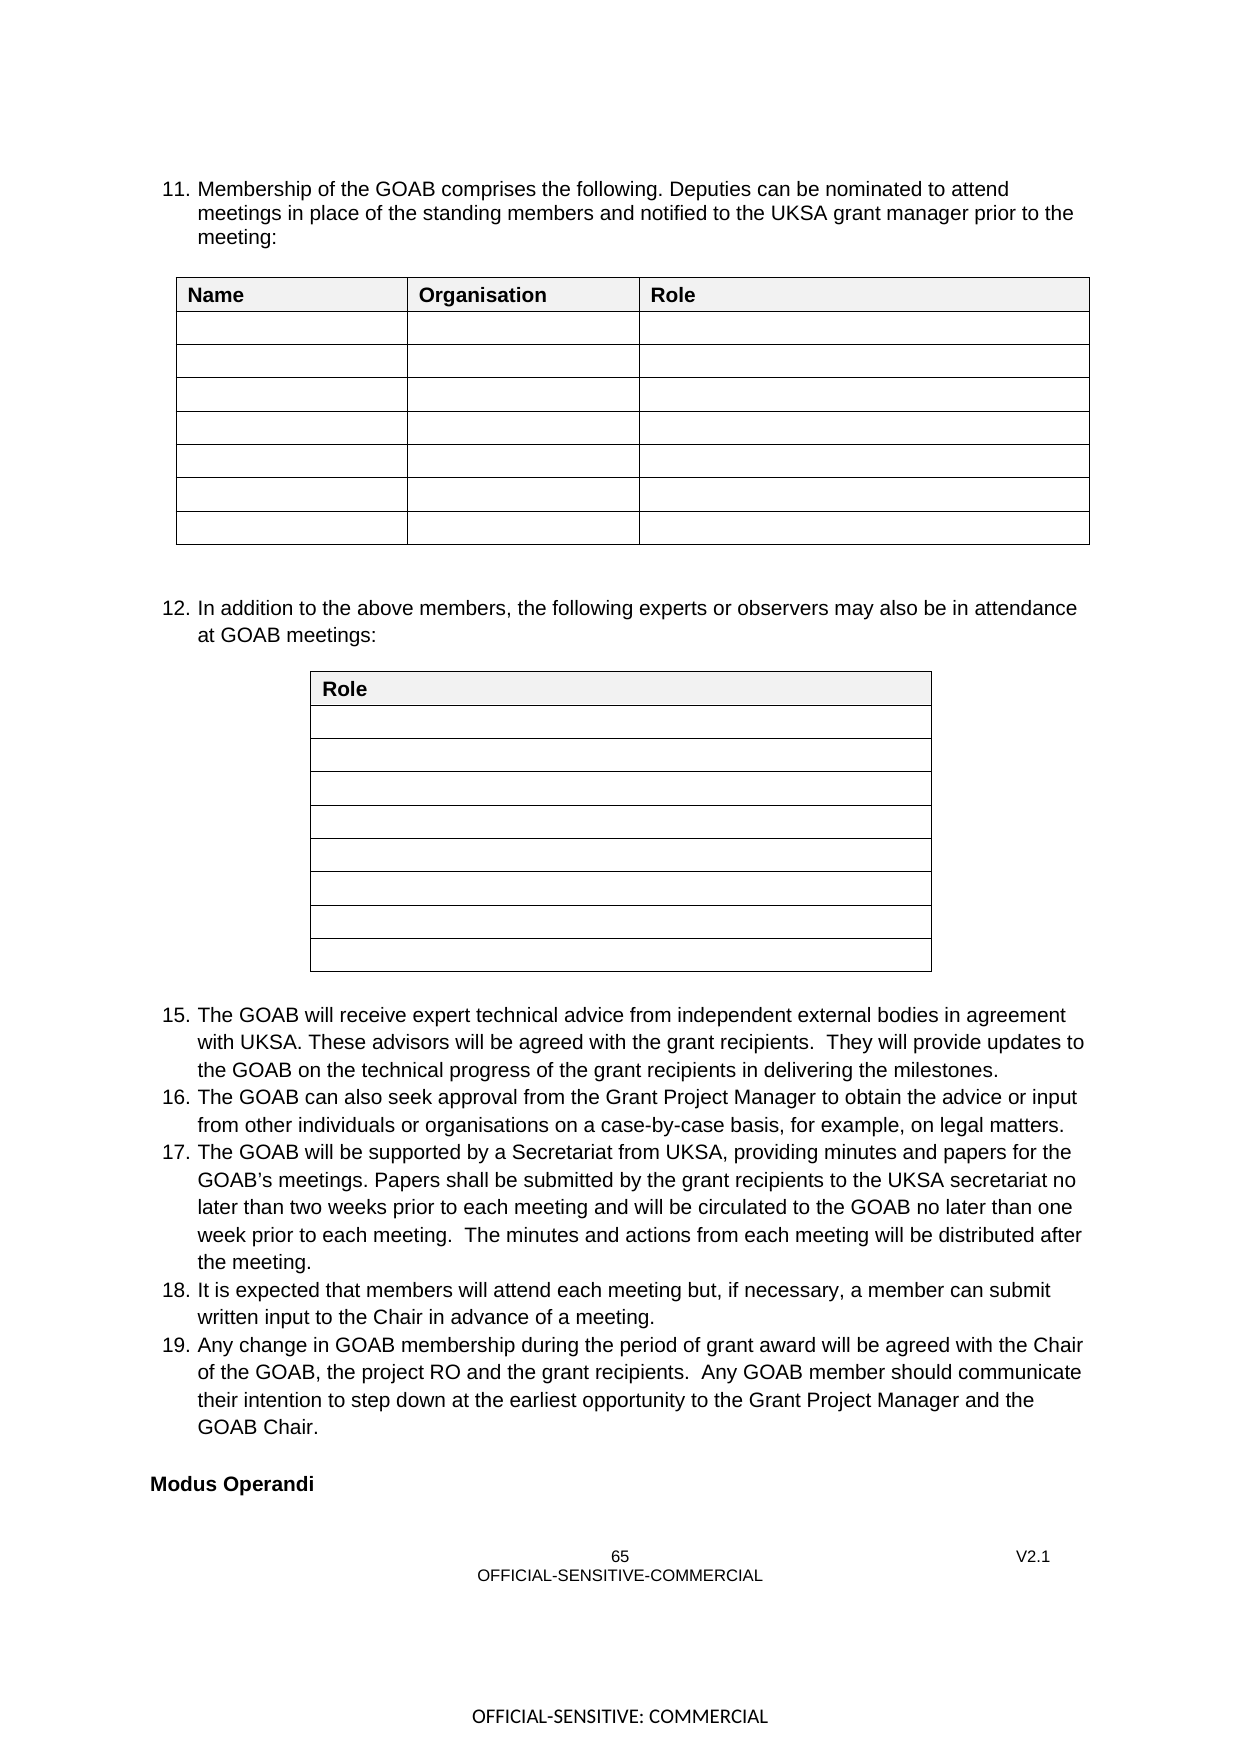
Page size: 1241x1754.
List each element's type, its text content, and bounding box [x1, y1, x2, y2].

list The GOAB will receive expert technical advice from independent external bodies in agreement with UKSA. These advisors will be agreed with the grant recipients. They will provide updates to the GOAB on the technical progress of the grant recipients in delivering the milestones. [162, 1002, 1090, 1081]
table_cell [177, 512, 407, 544]
table_cell [408, 378, 639, 411]
table_cell [640, 312, 1089, 344]
list Membership of the GOAB comprises the following. Deputies can be nominated to attend meetings in place of the standing members and notified to the UKSA grant manager prior to the meeting: [162, 177, 1090, 249]
table_cell [311, 806, 931, 838]
table_header Organisation [408, 278, 639, 311]
table_cell [177, 478, 407, 511]
text Modus Operandi [150, 1472, 1090, 1496]
table_cell [408, 412, 639, 444]
table_cell [408, 512, 639, 544]
table_cell [177, 412, 407, 444]
table_cell [177, 312, 407, 344]
table_cell [311, 872, 931, 904]
table_cell [640, 378, 1089, 411]
table_cell [177, 378, 407, 411]
list Any change in GOAB membership during the period of grant award will be agreed with the Chair of the GOAB, the project RO and the grant recipients. Any GOAB member should communicate their intention to step down at the earliest opportunity to the Grant Project Manager and the GOAB Chair. [162, 1332, 1090, 1439]
table_header Role [640, 278, 1089, 311]
table_cell [640, 512, 1089, 544]
table_cell [408, 345, 639, 377]
table_header Role [311, 672, 931, 704]
table_cell [311, 706, 931, 738]
table_cell [640, 345, 1089, 377]
table_cell [408, 478, 639, 511]
table_cell [640, 445, 1089, 477]
table_cell [311, 739, 931, 771]
list It is expected that members will attend each meeting but, if necessary, a member can submit written input to the Chair in advance of a meeting. [162, 1277, 1090, 1329]
list In addition to the above members, the following experts or observers may also be in attendance at GOAB meetings: [162, 595, 1090, 647]
table_cell [640, 478, 1089, 511]
table_cell [311, 906, 931, 938]
list The GOAB can also seek approval from the Grant Project Manager to obtain the advice or input from other individuals or organisations on a case-by-case basis, for example, on legal matters. [162, 1085, 1090, 1136]
table_cell [311, 939, 931, 971]
table_cell [408, 312, 639, 344]
list The GOAB will be supported by a Secretariat from UKSA, providing minutes and papers for the GOAB’s meetings. Papers shall be submitted by the grant recipients to the UKSA secretariat no later than two weeks prior to each meeting and will be circulated to the GOAB no later than one week prior to each meeting. The minutes and actions from each meeting will be distributed after the meeting. [162, 1140, 1090, 1274]
table_cell [408, 445, 639, 477]
table_cell [311, 772, 931, 804]
table_cell [311, 839, 931, 871]
table_cell [640, 412, 1089, 444]
table_cell [177, 345, 407, 377]
table_cell [177, 445, 407, 477]
table_header Name [177, 278, 407, 311]
